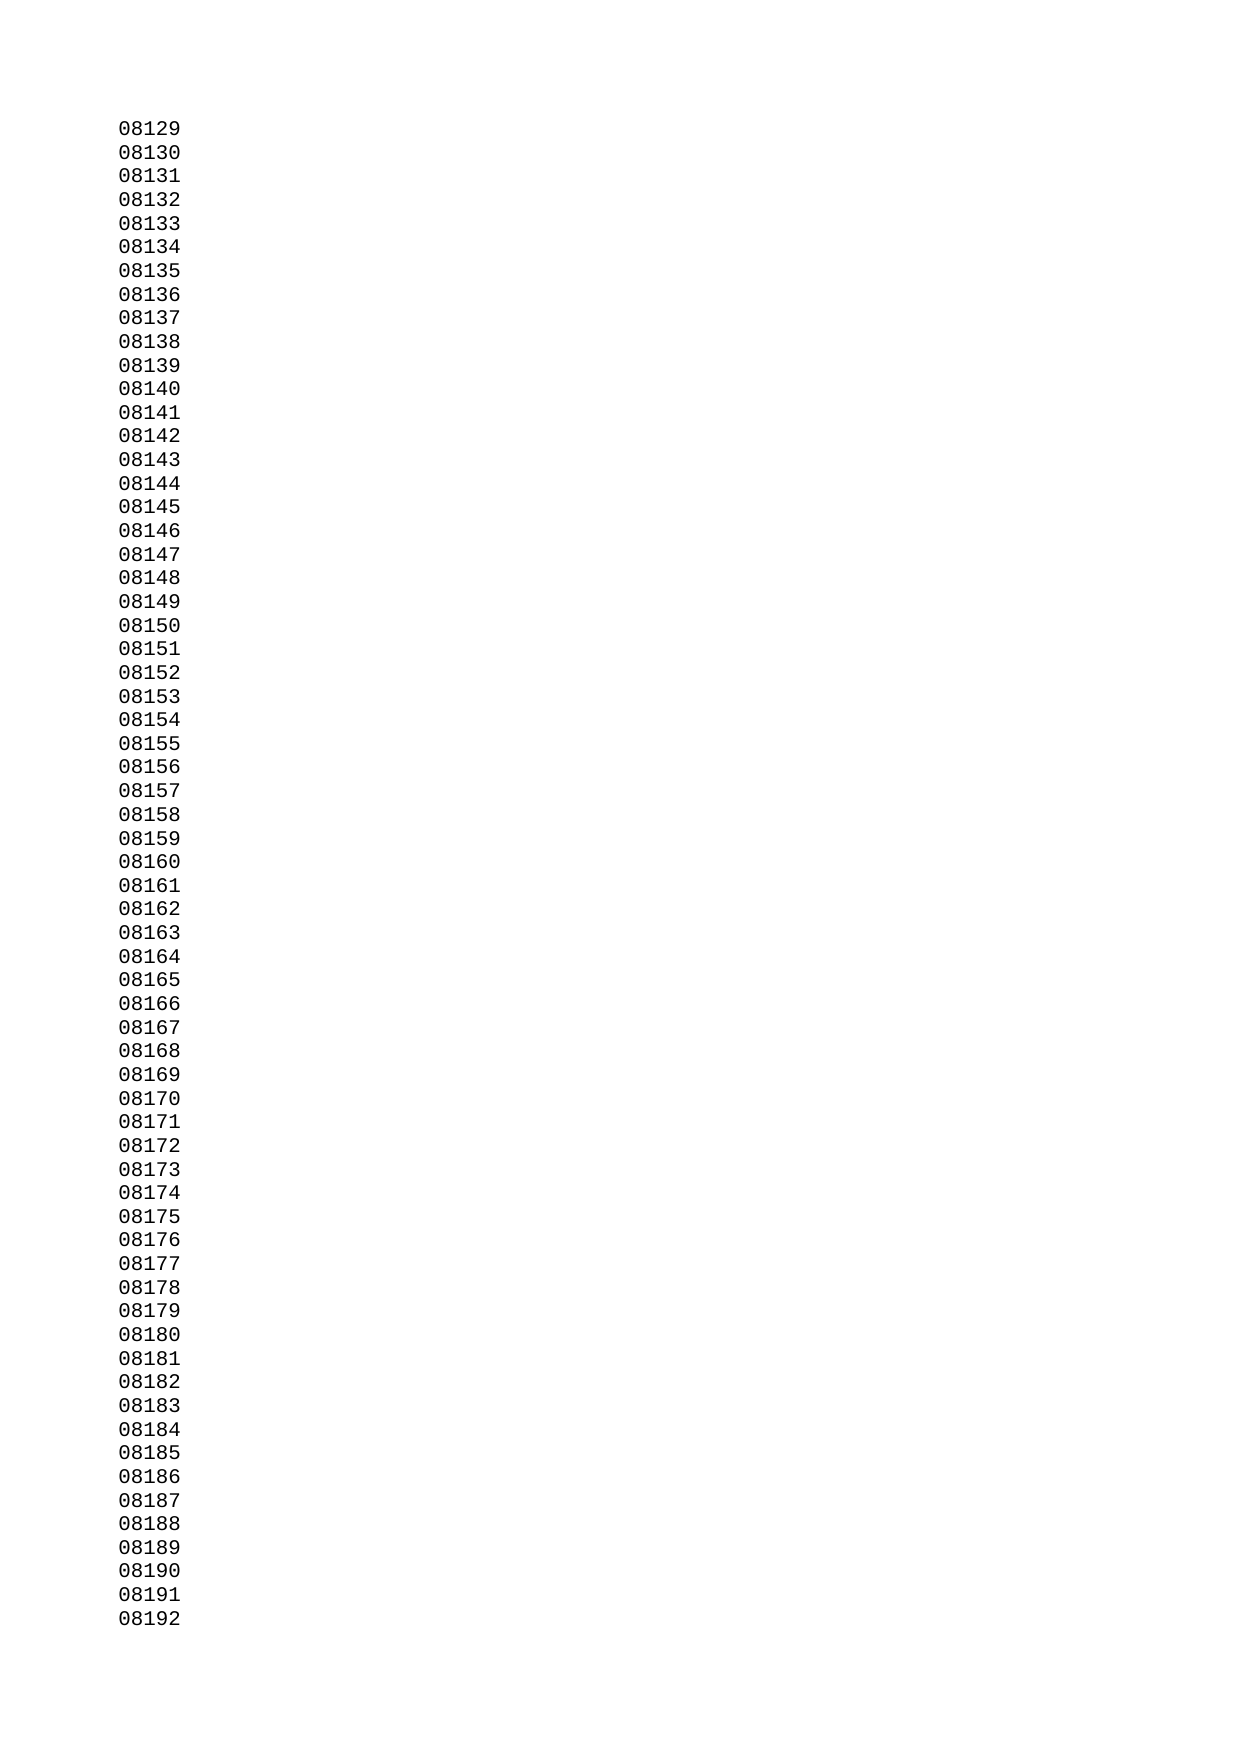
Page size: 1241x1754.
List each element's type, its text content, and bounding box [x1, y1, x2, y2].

text 08130 [118, 142, 1122, 165]
text 08190 [118, 1561, 1122, 1584]
text 08147 [118, 544, 1122, 567]
text 08174 [118, 1182, 1122, 1206]
text 08137 [118, 307, 1122, 331]
text 08152 [118, 662, 1122, 686]
text 08136 [118, 284, 1122, 307]
text 08180 [118, 1324, 1122, 1348]
text 08162 [118, 898, 1122, 922]
text 08166 [118, 993, 1122, 1017]
text 08142 [118, 426, 1122, 449]
text 08188 [118, 1513, 1122, 1537]
text 08184 [118, 1419, 1122, 1442]
text 08178 [118, 1277, 1122, 1300]
text 08189 [118, 1537, 1122, 1561]
text 08171 [118, 1111, 1122, 1135]
text 08139 [118, 354, 1122, 378]
text 08179 [118, 1300, 1122, 1324]
text 08153 [118, 686, 1122, 709]
text 08154 [118, 709, 1122, 733]
text 08151 [118, 638, 1122, 662]
text 08185 [118, 1442, 1122, 1466]
text 08129 [118, 118, 1122, 142]
text 08140 [118, 378, 1122, 402]
text 08144 [118, 473, 1122, 496]
text 08191 [118, 1584, 1122, 1608]
text 08141 [118, 402, 1122, 426]
text 08173 [118, 1158, 1122, 1182]
text 08155 [118, 733, 1122, 757]
text 08149 [118, 591, 1122, 615]
text 08135 [118, 260, 1122, 284]
text 08158 [118, 804, 1122, 827]
text 08163 [118, 922, 1122, 946]
text 08170 [118, 1088, 1122, 1111]
text 08150 [118, 615, 1122, 638]
text 08167 [118, 1017, 1122, 1040]
text 08187 [118, 1489, 1122, 1513]
text 08165 [118, 969, 1122, 993]
text 08186 [118, 1466, 1122, 1489]
text 08133 [118, 213, 1122, 236]
text 08172 [118, 1135, 1122, 1158]
text 08143 [118, 449, 1122, 473]
text 08160 [118, 851, 1122, 875]
text 08169 [118, 1064, 1122, 1088]
text 08131 [118, 165, 1122, 189]
text 08145 [118, 496, 1122, 520]
text 08175 [118, 1206, 1122, 1229]
text 08181 [118, 1348, 1122, 1371]
text 08148 [118, 567, 1122, 591]
text 08183 [118, 1395, 1122, 1419]
text 08176 [118, 1229, 1122, 1253]
text 08182 [118, 1371, 1122, 1395]
text 08168 [118, 1040, 1122, 1064]
text 08177 [118, 1253, 1122, 1277]
text 08161 [118, 875, 1122, 898]
text 08192 [118, 1608, 1122, 1631]
text 08134 [118, 236, 1122, 260]
text 08138 [118, 331, 1122, 354]
text 08164 [118, 946, 1122, 969]
text 08156 [118, 757, 1122, 780]
text 08159 [118, 827, 1122, 851]
text 08157 [118, 780, 1122, 804]
text 08146 [118, 520, 1122, 544]
text 08132 [118, 189, 1122, 213]
